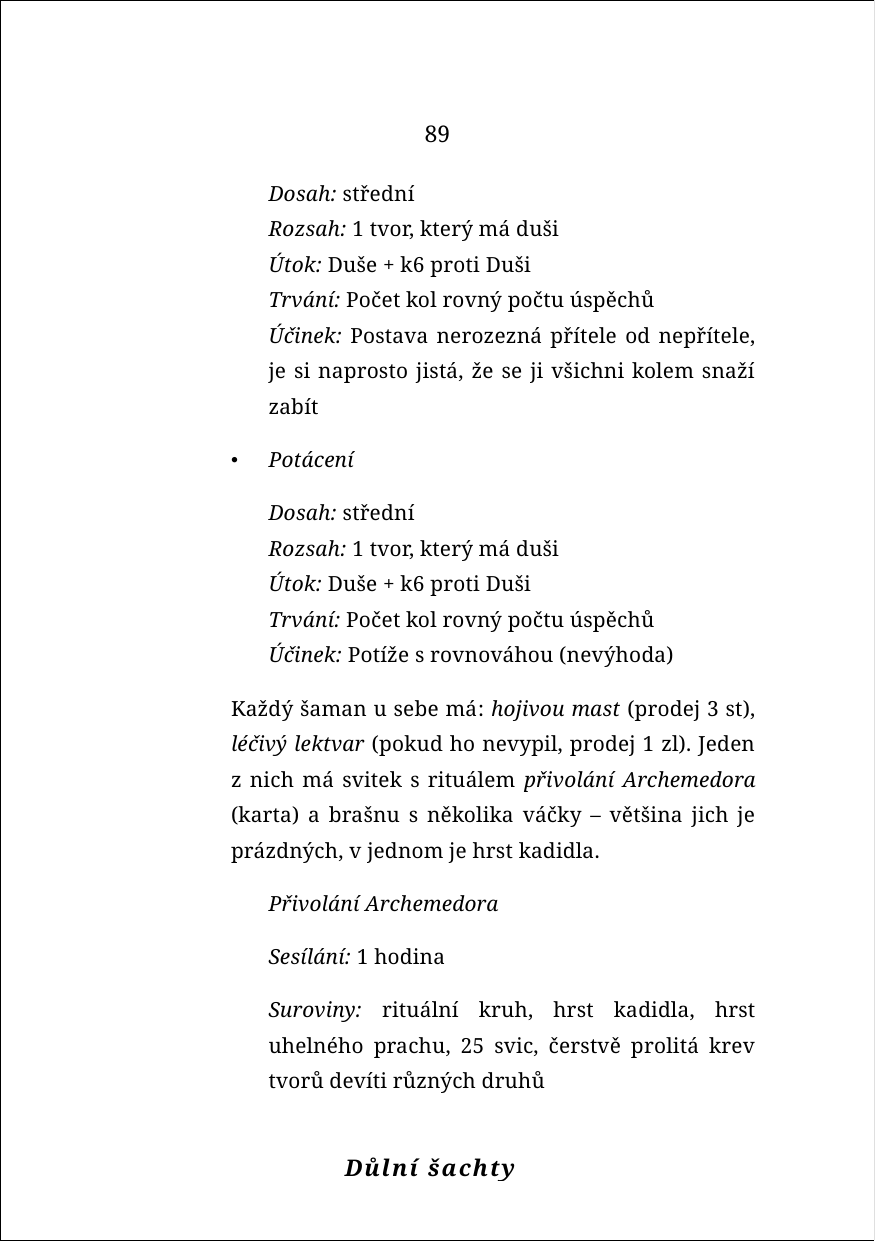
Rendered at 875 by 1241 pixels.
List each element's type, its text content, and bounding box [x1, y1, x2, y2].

list Každý šaman u sebe má: hojivou mast (prodej 3 st), léčivý lektvar (pokud ho nevypil, prodej 1 zl). Jeden z nich má svitek s rituálem přivolání Archemedora (karta) a brašnu s několika váčky – většina jich je prázdných, v jednom je hrst kadidla. [193, 694, 756, 864]
list Suroviny: rituální kruh, hrst kadidla, hrst uhelného prachu, 25 svic, čerstvě prolitá krev tvorů devíti různých druhů [231, 996, 756, 1095]
list Sesílání: 1 hodina [231, 942, 756, 971]
list Potácení [231, 445, 756, 474]
list Dosah: střední Rozsah: 1 tvor, který má duši Útok: Duše + k6 proti Duši Trvání: Počet kol rovný počtu úspěchů Účinek: Potíže s rovnováhou (nevýhoda) [231, 498, 756, 669]
list Dosah: střední Rozsah: 1 tvor, který má duši Útok: Duše + k6 proti Duši Trvání: Počet kol rovný počtu úspěchů Účinek: Postava nerozezná přítele od nepřítele, je si naprosto jistá, že se ji všichni kolem snaží zabít [231, 179, 756, 421]
list Přivolání Archemedora [231, 889, 756, 918]
